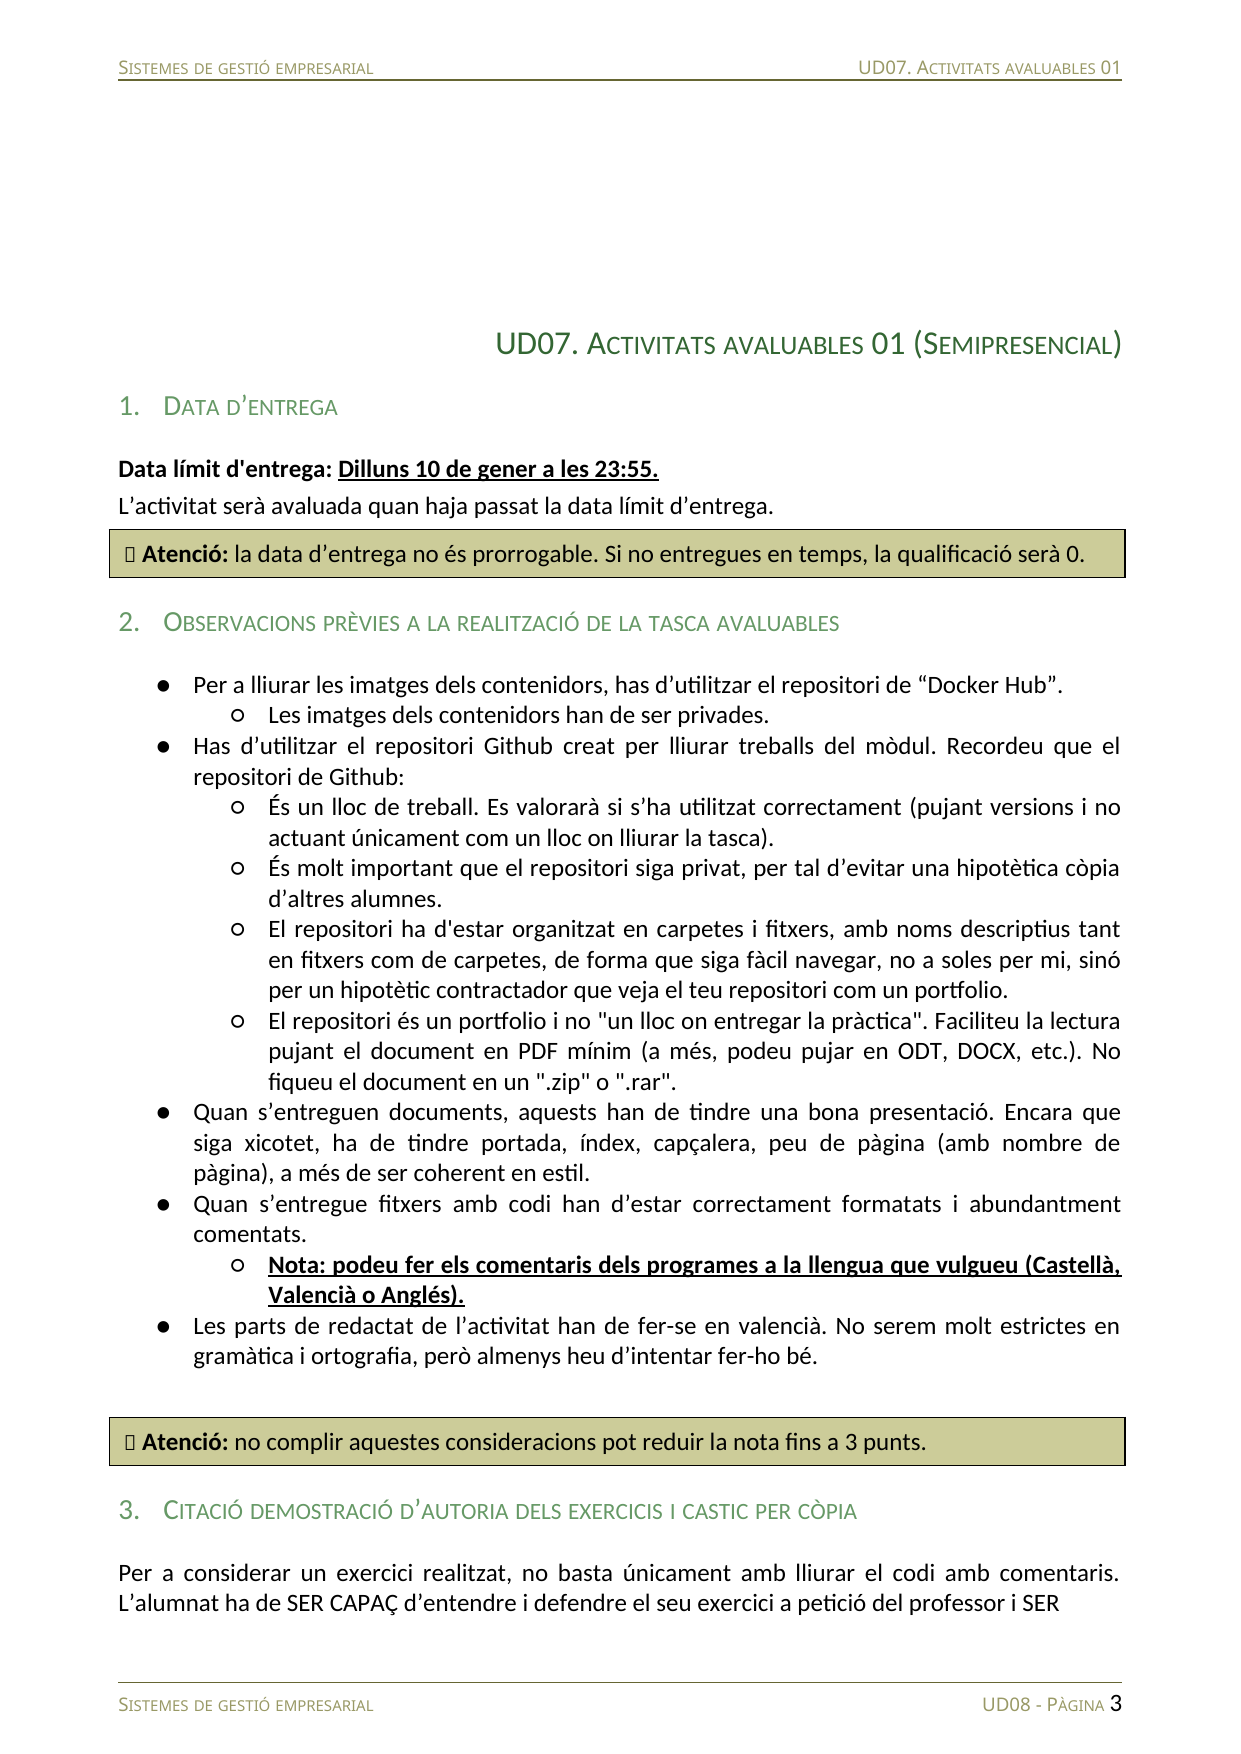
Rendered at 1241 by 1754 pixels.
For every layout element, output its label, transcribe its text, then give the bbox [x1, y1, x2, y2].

list És molt important que el repositori siga privat, per tal d’evitar una hipotètica còpia d’altres alumnes. [231, 852, 1122, 913]
list Nota: podeu fer els comentaris dels programes a la llengua que vulgueu (Castellà, Valencià o Anglés). [231, 1249, 1122, 1310]
text ❕ Atenció: la data d’entrega no és prorrogable. Si no entregues en temps, la qualificació serà 0. [110, 530, 1124, 577]
subtitle Citació demostració d’autoria dels exercicis i castic per còpia [118, 1491, 1122, 1527]
list El repositori ha d'estar organitzat en carpetes i fitxers, amb noms descriptius tant en fitxers com de carpetes, de forma que siga fàcil navegar, no a soles per mi, sinó per un hipotètic contractador que veja el teu repositori com un portfolio. [231, 913, 1122, 1005]
list És un lloc de treball. Es valorarà si s’ha utilitzat correctament (pujant versions i no actuant únicament com un lloc on lliurar la tasca). [231, 791, 1122, 852]
subtitle Observacions prèvies a la realització de la tasca avaluables [118, 603, 1122, 639]
list Has d’utilitzar el repositori Github creat per lliurar treballs del mòdul. Recordeu que el repositori de Github: [156, 730, 1122, 791]
list Per a lliurar les imatges dels contenidors, has d’utilitzar el repositori de “Docker Hub”. [156, 669, 1122, 699]
text Data límit d'entrega: Dilluns 10 de gener a les 23:55. [118, 453, 1122, 483]
text L’activitat serà avaluada quan haja passat la data límit d’entrega. [118, 490, 1122, 520]
subtitle Data d’entrega [118, 387, 1122, 423]
list Quan s’entreguen documents, aquests han de tindre una bona presentació. Encara que siga xicotet, ha de tindre portada, índex, capçalera, peu de pàgina (amb nombre de pàgina), a més de ser coherent en estil. [156, 1096, 1122, 1188]
text UD07. Activitats avaluables 01 (Semipresencial) [118, 322, 1122, 362]
text Per a considerar un exercici realitzat, no basta únicament amb lliurar el codi amb comentaris. L’alumnat ha de SER CAPAÇ d’entendre i defendre el seu exercici a petició del professor i SER [118, 1557, 1122, 1618]
list Quan s’entregue fitxers amb codi han d’estar correctament formatats i abundantment comentats. [156, 1188, 1122, 1249]
list El repositori és un portfolio i no "un lloc on entregar la pràctica". Faciliteu la lectura pujant el document en PDF mínim (a més, podeu pujar en ODT, DOCX, etc.). No fiqueu el document en un ".zip" o ".rar". [231, 1005, 1122, 1096]
list Les imatges dels contenidors han de ser privades. [231, 699, 1122, 730]
text ❕ Atenció: no complir aquestes consideracions pot reduir la nota fins a 3 punts. [110, 1418, 1124, 1465]
list Les parts de redactat de l’activitat han de fer-se en valencià. No serem molt estrictes en gramàtica i ortografia, però almenys heu d’intentar fer-ho bé. [156, 1310, 1122, 1371]
